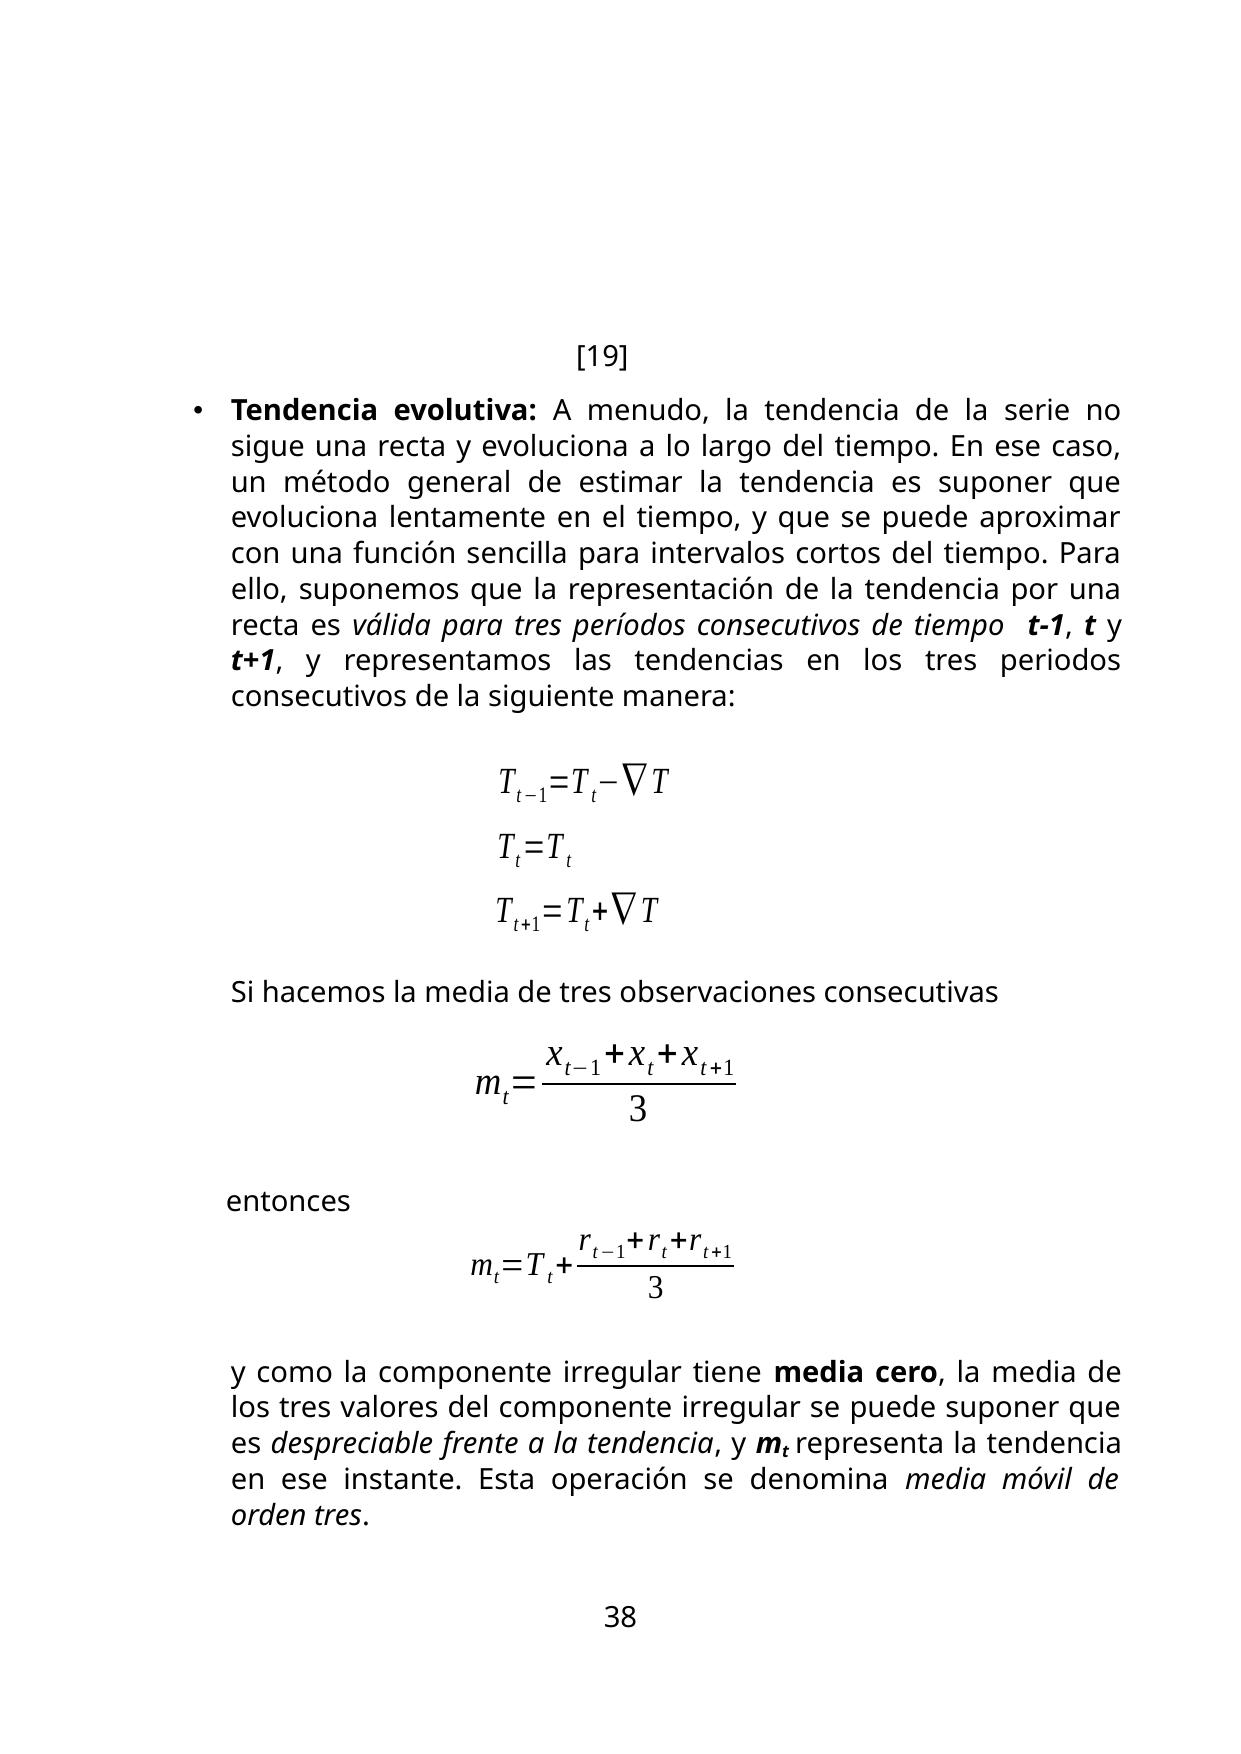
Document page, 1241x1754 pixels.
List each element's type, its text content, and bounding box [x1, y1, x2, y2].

text [0] [118, 335, 1122, 375]
list y como la componente irregular tiene media cero, la media de los tres valores del componente irregular se puede suponer que es despreciable frente a la tendencia, y mt representa la tendencia en ese instante. Esta operación se denomina media móvil de orden tres. [193, 1351, 1122, 1534]
list Tendencia evolutiva: A menudo, la tendencia de la serie no sigue una recta y evoluciona a lo largo del tiempo. En ese caso, un método general de estimar la tendencia es suponer que evoluciona lentamente en el tiempo, y que se puede aproximar con una función sencilla para intervalos cortos del tiempo. Para ello, suponemos que la representación de la tendencia por una recta es válida para tres períodos consecutivos de tiempo t-1, t y t+1, y representamos las tendencias en los tres periodos consecutivos de la siguiente manera: [193, 389, 1122, 715]
list Si hacemos la media de tres observaciones consecutivas [193, 971, 1122, 1011]
text entonces [118, 1180, 1122, 1220]
